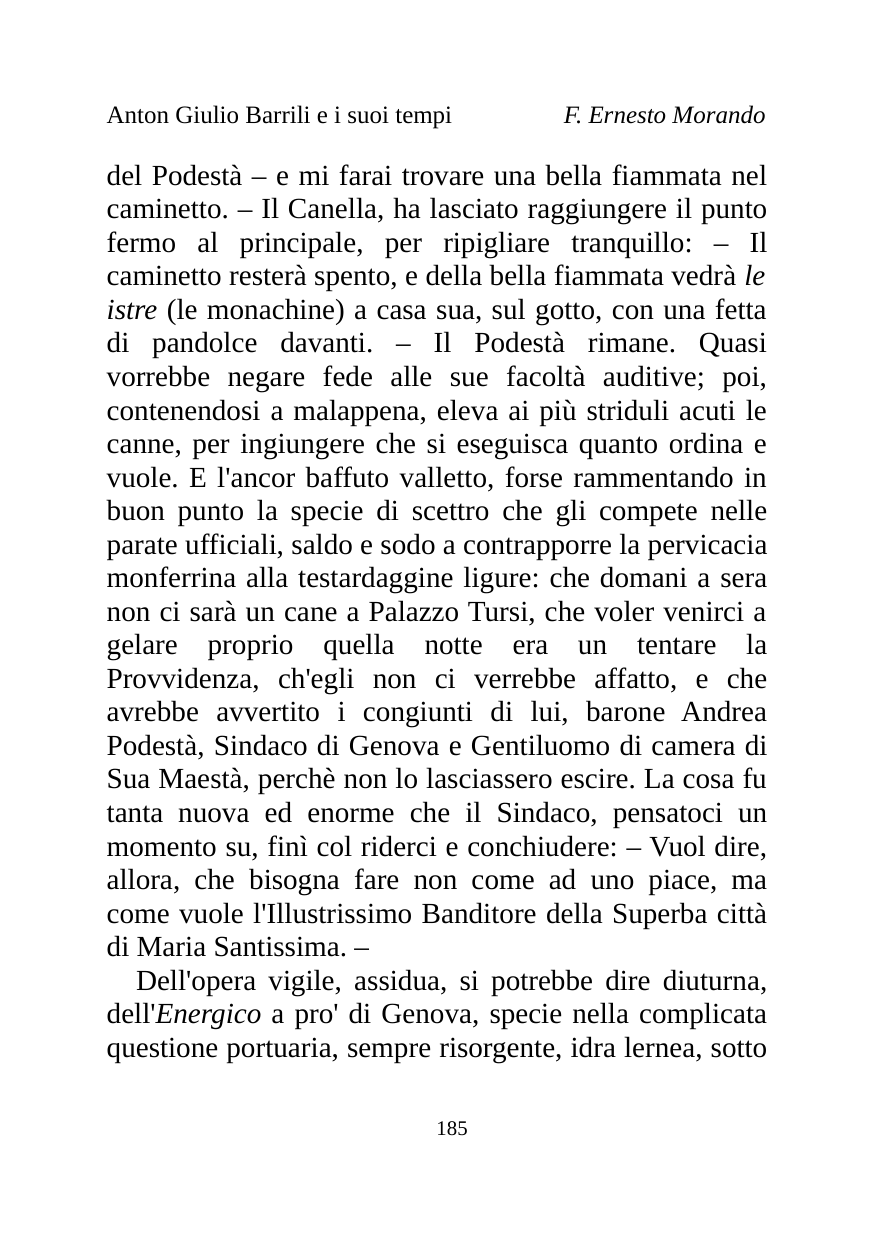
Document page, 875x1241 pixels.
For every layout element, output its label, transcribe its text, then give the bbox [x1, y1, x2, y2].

text Dell'opera vigile, assidua, si potrebbe dire diuturna, dell'Energico a pro' di Genova, specie nella complicata questione portuaria, sempre risorgente, idra lernea, sotto [106, 963, 768, 1063]
text del Podestà – e mi farai trovare una bella fiammata nel caminetto. – Il Canella, ha lasciato raggiungere il punto fermo al principale, per ripigliare tranquillo: – Il caminetto resterà spento, e della bella fiammata vedrà le istre (le monachine) a casa sua, sul gotto, con una fetta di pandolce davanti. – Il Podestà rimane. Quasi vorrebbe negare fede alle sue facoltà auditive; poi, contenendosi a malappena, eleva ai più striduli acuti le canne, per ingiungere che si eseguisca quanto ordina e vuole. E l'ancor baffuto valletto, forse rammentando in buon punto la specie di scettro che gli compete nelle parate ufficiali, saldo e sodo a contrapporre la pervicacia monferrina alla testardaggine ligure: che domani a sera non ci sarà un cane a Palazzo Tursi, che voler venirci a gelare proprio quella notte era un tentare la Provvidenza, ch'egli non ci verrebbe affatto, e che avrebbe avvertito i congiunti di lui, barone Andrea Podestà, Sindaco di Genova e Gentiluomo di camera di Sua Maestà, perchè non lo lasciassero escire. La cosa fu tanta nuova ed enorme che il Sindaco, pensatoci un momento su, finì col riderci e conchiudere: – Vuol dire, allora, che bisogna fare non come ad uno piace, ma come vuole l'Illustrissimo Banditore della Superba città di Maria Santissima. – [106, 158, 768, 963]
